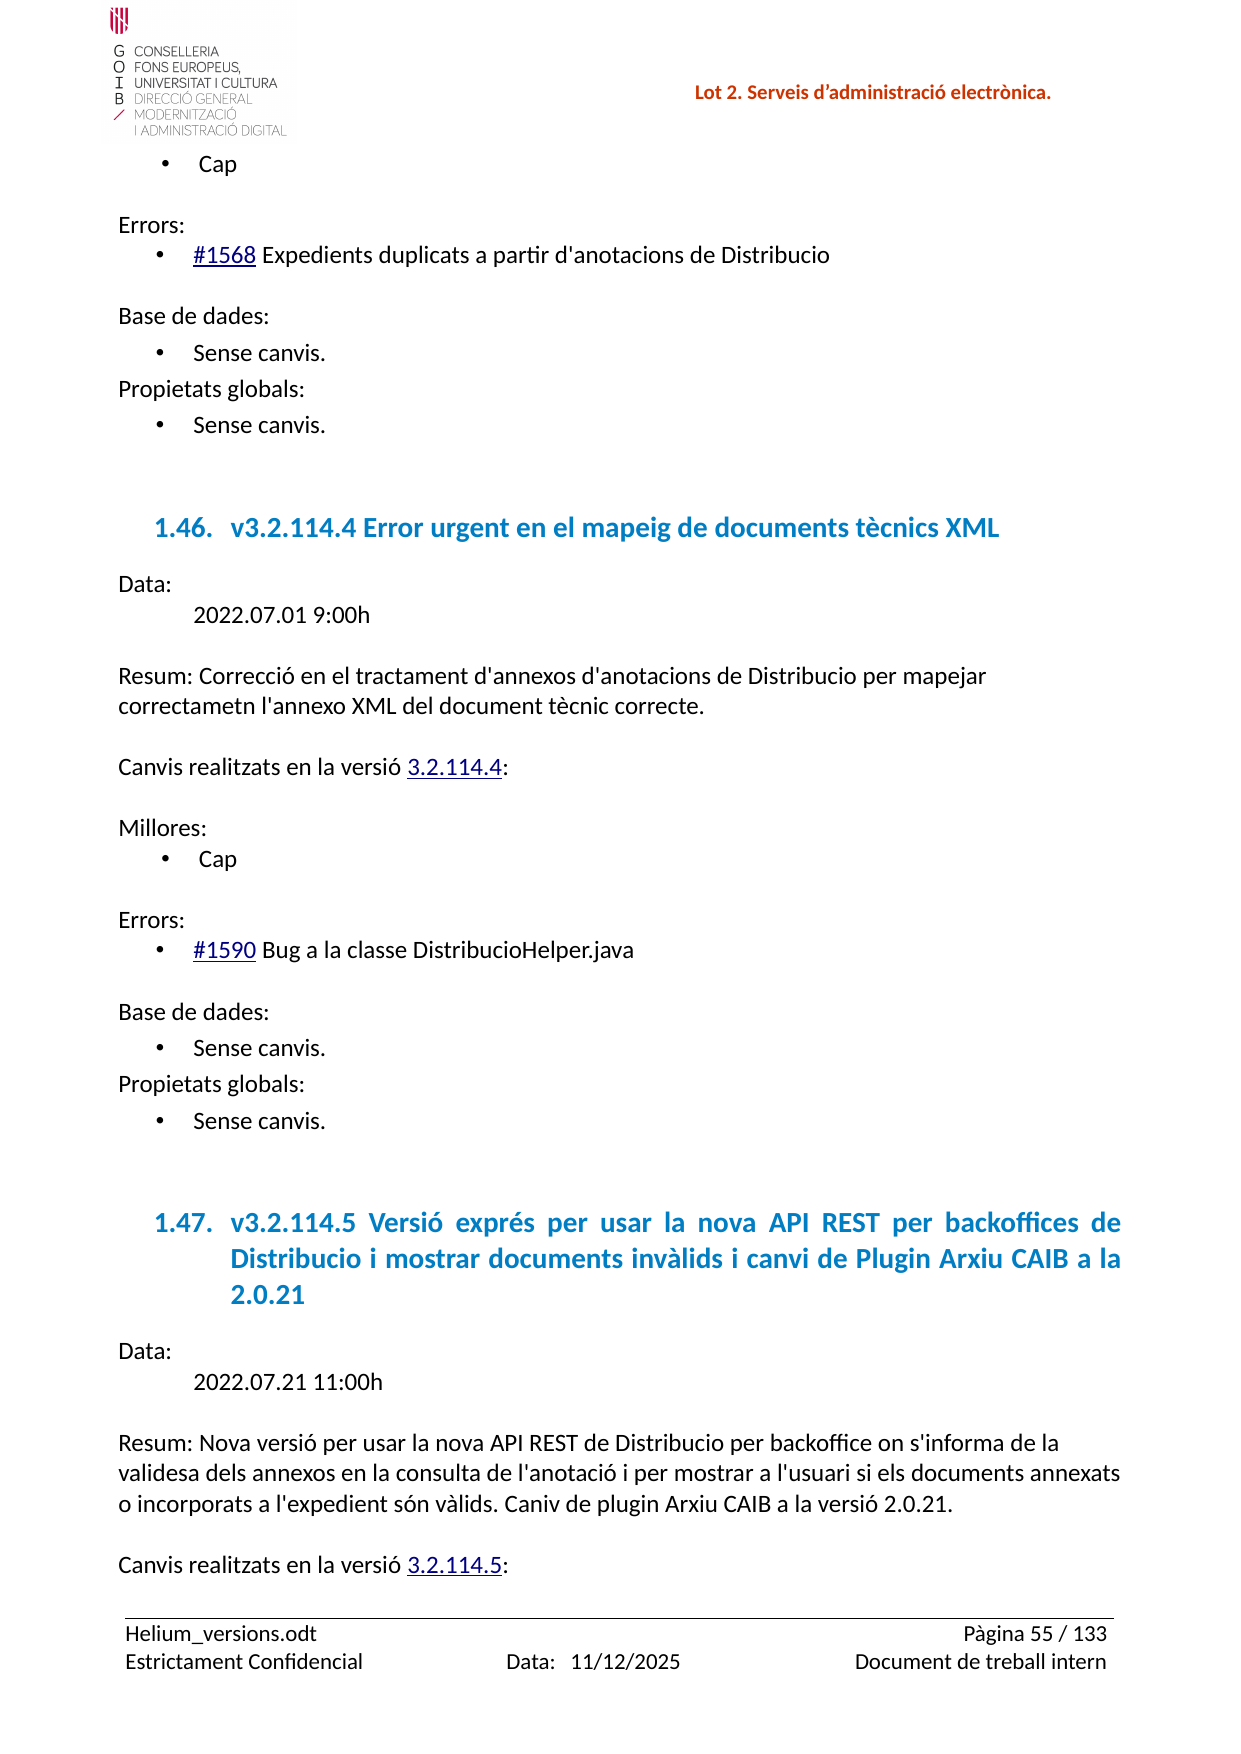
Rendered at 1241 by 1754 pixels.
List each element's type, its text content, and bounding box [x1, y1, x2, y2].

list Cap [161, 148, 1122, 178]
list Sense canvis. [156, 1032, 1122, 1063]
subtitle v3.2.114.5 Versió exprés per usar la nova API REST per backoffices de Distribucio i mostrar documents invàlids i canvi de Plugin Arxiu CAIB a la 2.0.21 [153, 1204, 1122, 1311]
text Data: [118, 568, 1122, 599]
text Canvis realitzats en la versió 3.2.114.4: [118, 752, 1122, 782]
text Errors: [118, 904, 1122, 935]
list #1568 Expedients duplicats a partir d'anotacions de Distribucio [156, 239, 1122, 270]
list Cap [161, 843, 1122, 874]
text Errors: [118, 209, 1122, 239]
text Canvis realitzats en la versió 3.2.114.5: [118, 1549, 1122, 1579]
text 2022.07.01 9:00h [118, 599, 1122, 629]
text Base de dades: [118, 996, 1122, 1026]
text Base de dades: [118, 300, 1122, 331]
list #1590 Bug a la classe DistribucioHelper.java [156, 935, 1122, 965]
text Resum: Correcció en el tractament d'annexos d'anotacions de Distribucio per mapejar correctametn l'annexo XML del document tècnic correcte. [118, 660, 1122, 721]
text Data: [118, 1335, 1122, 1366]
text Resum: Nova versió per usar la nova API REST de Distribucio per backoffice on s'informa de la validesa dels annexos en la consulta de l'anotació i per mostrar a l'usuari si els documents annexats o incorporats a l'expedient són vàlids. Caniv de plugin Arxiu CAIB a la versió 2.0.21. [118, 1427, 1122, 1518]
text Propietats globals: [118, 1069, 1122, 1099]
text Millores: [118, 813, 1122, 843]
subtitle v3.2.114.4 Error urgent en el mapeig de documents tècnics XML [153, 509, 1122, 545]
list Sense canvis. [156, 337, 1122, 367]
text Propietats globals: [118, 373, 1122, 404]
list Sense canvis. [156, 410, 1122, 440]
picture [100, 0, 297, 144]
list Sense canvis. [156, 1105, 1122, 1136]
text 2022.07.21 11:00h [118, 1366, 1122, 1396]
